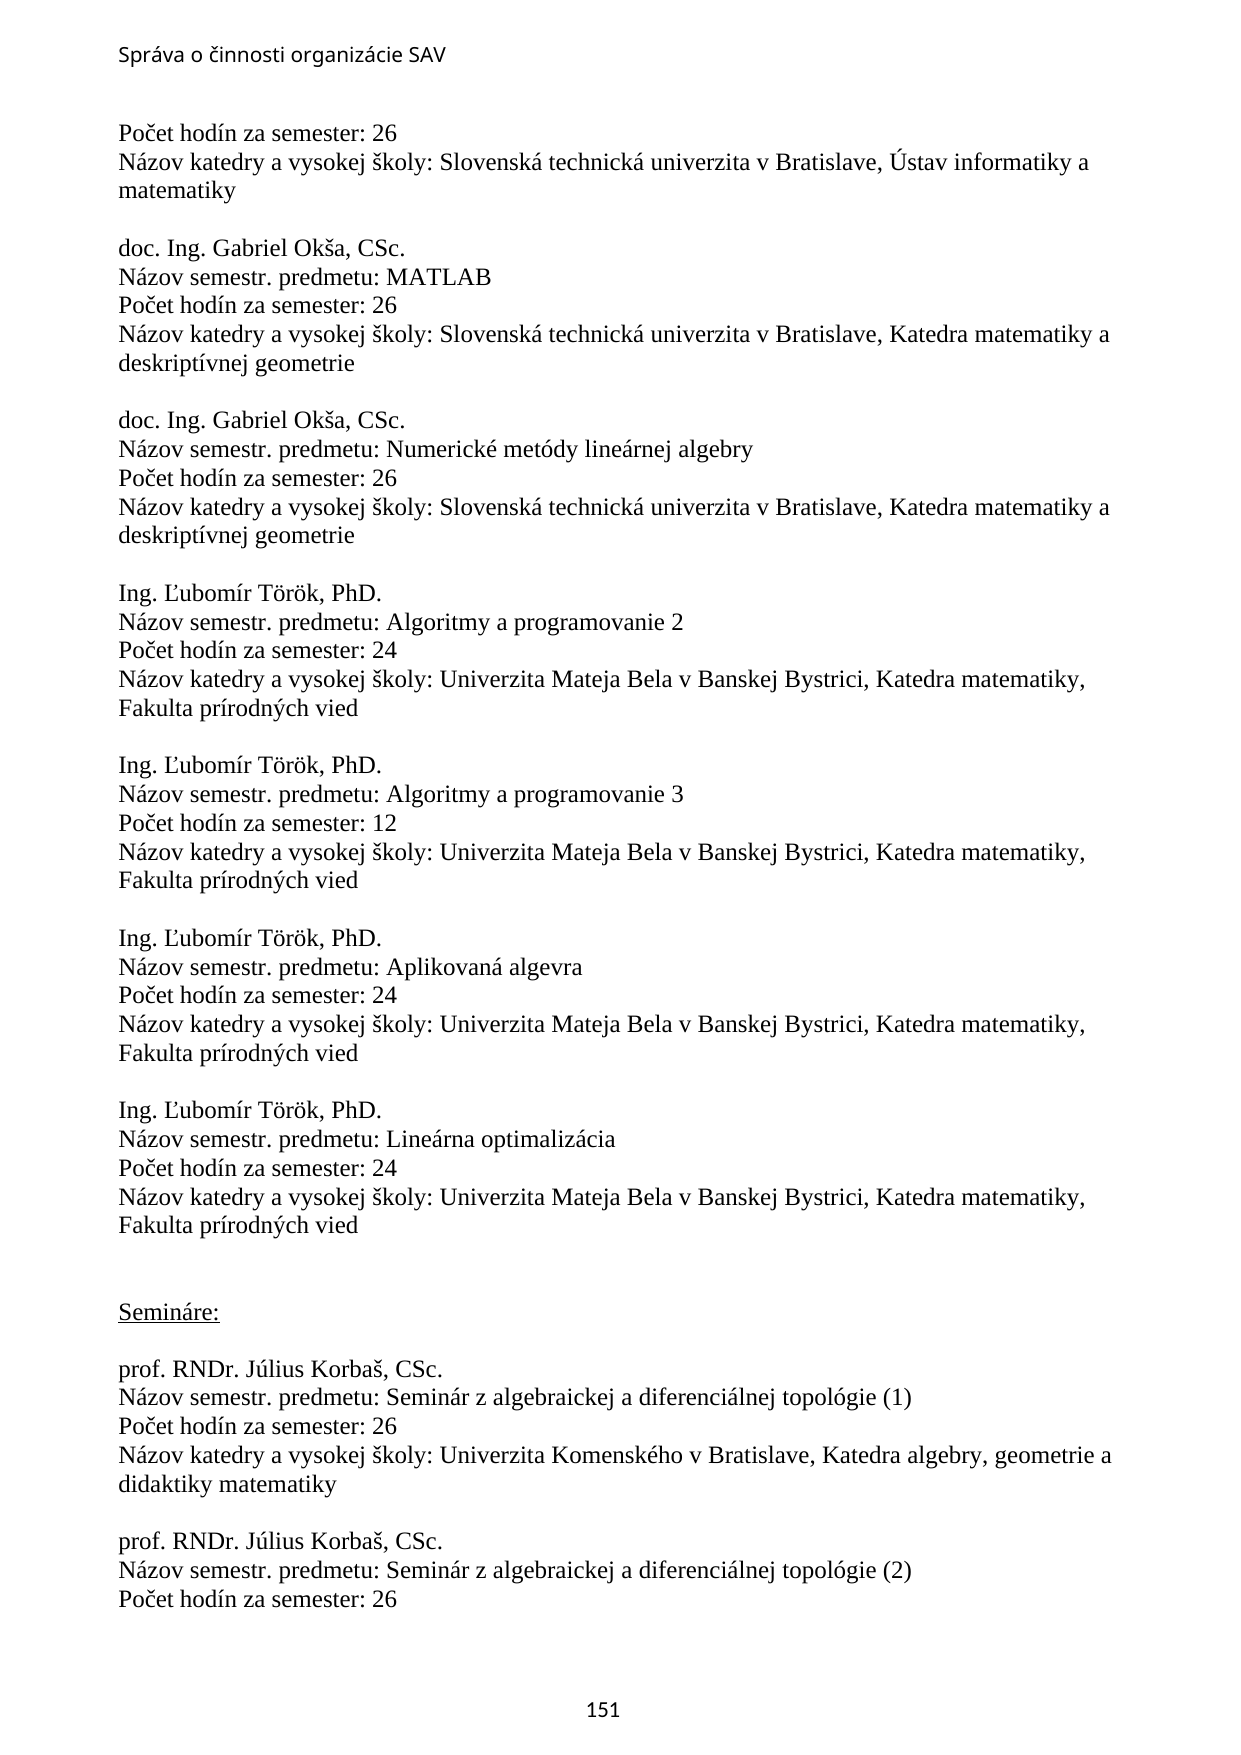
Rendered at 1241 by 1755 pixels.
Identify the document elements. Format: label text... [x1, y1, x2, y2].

text Semináre: [118, 1297, 1122, 1354]
text Počet hodín za semester: 26 [118, 118, 1122, 147]
text Názov katedry a vysokej školy: Univerzita Komenského v Bratislave, Katedra algebry, geometrie a didaktiky matematiky [118, 1440, 1122, 1526]
text Počet hodín za semester: 26 [118, 1411, 1122, 1440]
text Počet hodín za semester: 24 [118, 981, 1122, 1009]
text Počet hodín za semester: 26 [118, 1584, 1122, 1612]
text Názov katedry a vysokej školy: Slovenská technická univerzita v Bratislave, Ústav informatiky a matematiky [118, 147, 1122, 233]
text Názov katedry a vysokej školy: Univerzita Mateja Bela v Banskej Bystrici, Katedra matematiky, Fakulta prírodných vied [118, 1009, 1122, 1096]
text Názov semestr. predmetu: Numerické metódy lineárnej algebry [118, 434, 1122, 463]
text Názov semestr. predmetu: Algoritmy a programovanie 2 [118, 607, 1122, 636]
text Názov semestr. predmetu: Seminár z algebraickej a diferenciálnej topológie (2) [118, 1555, 1122, 1584]
text Názov semestr. predmetu: Lineárna optimalizácia [118, 1124, 1122, 1153]
text Počet hodín za semester: 26 [118, 463, 1122, 492]
text Názov semestr. predmetu: Seminár z algebraickej a diferenciálnej topológie (1) [118, 1382, 1122, 1411]
text Počet hodín za semester: 24 [118, 1153, 1122, 1182]
text Názov katedry a vysokej školy: Univerzita Mateja Bela v Banskej Bystrici, Katedra matematiky, Fakulta prírodných vied [118, 1182, 1122, 1297]
text Počet hodín za semester: 24 [118, 636, 1122, 664]
text Názov semestr. predmetu: MATLAB [118, 262, 1122, 291]
text Názov katedry a vysokej školy: Univerzita Mateja Bela v Banskej Bystrici, Katedra matematiky, Fakulta prírodných vied [118, 664, 1122, 751]
text Názov katedry a vysokej školy: Slovenská technická univerzita v Bratislave, Katedra matematiky a deskriptívnej geometrie [118, 319, 1122, 406]
text Názov semestr. predmetu: Algoritmy a programovanie 3 [118, 779, 1122, 808]
text prof. RNDr. Július Korbaš, CSc. [118, 1354, 1122, 1382]
text Názov semestr. predmetu: Aplikovaná algevra [118, 952, 1122, 981]
text Ing. Ľubomír Török, PhD. [118, 923, 1122, 952]
text Počet hodín za semester: 26 [118, 291, 1122, 319]
text Ing. Ľubomír Török, PhD. [118, 1096, 1122, 1124]
text Počet hodín za semester: 12 [118, 808, 1122, 837]
text doc. Ing. Gabriel Okša, CSc. [118, 406, 1122, 434]
text Ing. Ľubomír Török, PhD. [118, 578, 1122, 607]
text Ing. Ľubomír Török, PhD. [118, 751, 1122, 779]
text Názov katedry a vysokej školy: Slovenská technická univerzita v Bratislave, Katedra matematiky a deskriptívnej geometrie [118, 492, 1122, 578]
text doc. Ing. Gabriel Okša, CSc. [118, 233, 1122, 262]
text prof. RNDr. Július Korbaš, CSc. [118, 1526, 1122, 1555]
text Názov katedry a vysokej školy: Univerzita Mateja Bela v Banskej Bystrici, Katedra matematiky, Fakulta prírodných vied [118, 837, 1122, 923]
